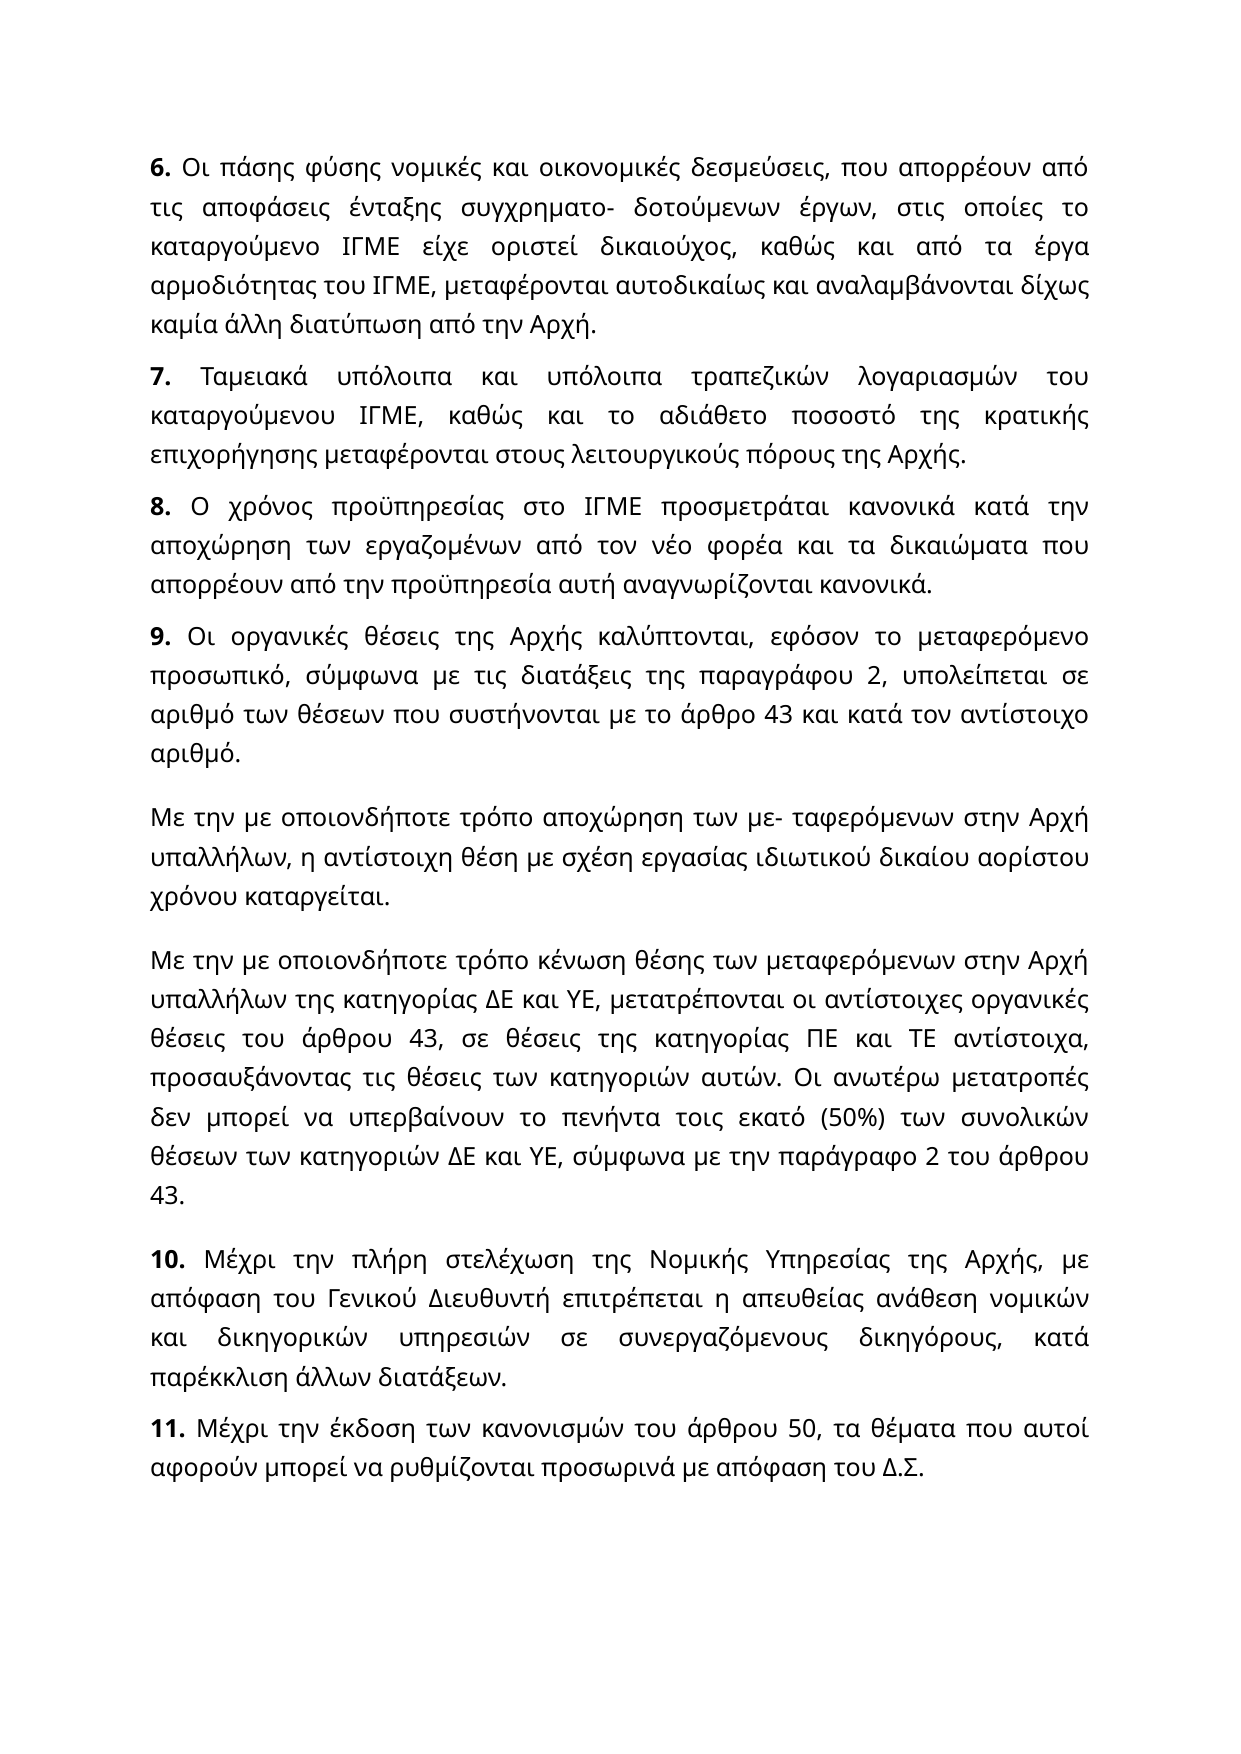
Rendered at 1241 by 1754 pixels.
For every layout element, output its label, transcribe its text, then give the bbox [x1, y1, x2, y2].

text 10. Μέχρι την πλήρη στελέχωση της Νομικής Υπηρεσίας της Αρχής, με απόφαση του Γενικού Διευθυντή επιτρέπεται η απευθείας ανάθεση νομικών και δικηγορικών υπηρεσιών σε συνεργαζόμενους δικηγόρους, κατά παρέκκλιση άλλων διατάξεων. [150, 1242, 1090, 1393]
text 9. Οι οργανικές θέσεις της Αρχής καλύπτονται, εφόσον το μεταφερόμενο προσωπικό, σύμφωνα με τις διατάξεις της παραγράφου 2, υπολείπεται σε αριθμό των θέσεων που συστήνονται με το άρθρο 43 και κατά τον αντίστοιχο αριθμό. [150, 618, 1090, 770]
text 6. Οι πάσης φύσης νομικές και οικονομικές δεσμεύσεις, που απορρέουν από τις αποφάσεις ένταξης συγχρηματο- δοτούμενων έργων, στις οποίες το καταργούμενο ΙΓΜΕ είχε οριστεί δικαιούχος, καθώς και από τα έργα αρμοδιότητας του ΙΓΜΕ, μεταφέρονται αυτοδικαίως και αναλαμβάνονται δίχως καμία άλλη διατύπωση από την Αρχή. [150, 150, 1090, 341]
text 8. Ο χρόνος προϋπηρεσίας στο ΙΓΜΕ προσμετράται κανονικά κατά την αποχώρηση των εργαζομένων από τον νέο φορέα και τα δικαιώματα που απορρέουν από την προϋπηρεσία αυτή αναγνωρίζονται κανονικά. [150, 488, 1090, 601]
text Με την με οποιονδήποτε τρόπο αποχώρηση των με- ταφερόμενων στην Αρχή υπαλλήλων, η αντίστοιχη θέση με σχέση εργασίας ιδιωτικού δικαίου αορίστου χρόνου καταργείται. [150, 800, 1090, 912]
text Με την με οποιονδήποτε τρόπο κένωση θέσης των μεταφερόμενων στην Αρχή υπαλλήλων της κατηγορίας ΔΕ και ΥΕ, μετατρέπονται οι αντίστοιχες οργανικές θέσεις του άρθρου 43, σε θέσεις της κατηγορίας ΠΕ και ΤΕ αντίστοιχα, προσαυξάνοντας τις θέσεις των κατηγοριών αυτών. Οι ανωτέρω μετατροπές δεν μπορεί να υπερβαίνουν το πενήντα τοις εκατό (50%) των συνολικών θέσεων των κατηγοριών ΔΕ και ΥΕ, σύμφωνα με την παράγραφο 2 του άρθρου 43. [150, 942, 1090, 1212]
text 11. Μέχρι την έκδοση των κανονισμών του άρθρου 50, τα θέματα που αυτοί αφορούν μπορεί να ρυθμίζονται προσωρινά με απόφαση του Δ.Σ. [150, 1411, 1090, 1484]
text 7. Ταμειακά υπόλοιπα και υπόλοιπα τραπεζικών λογαριασμών του καταργούμενου ΙΓΜΕ, καθώς και το αδιάθετο ποσοστό της κρατικής επιχορήγησης μεταφέρονται στους λειτουργικούς πόρους της Αρχής. [150, 358, 1090, 471]
